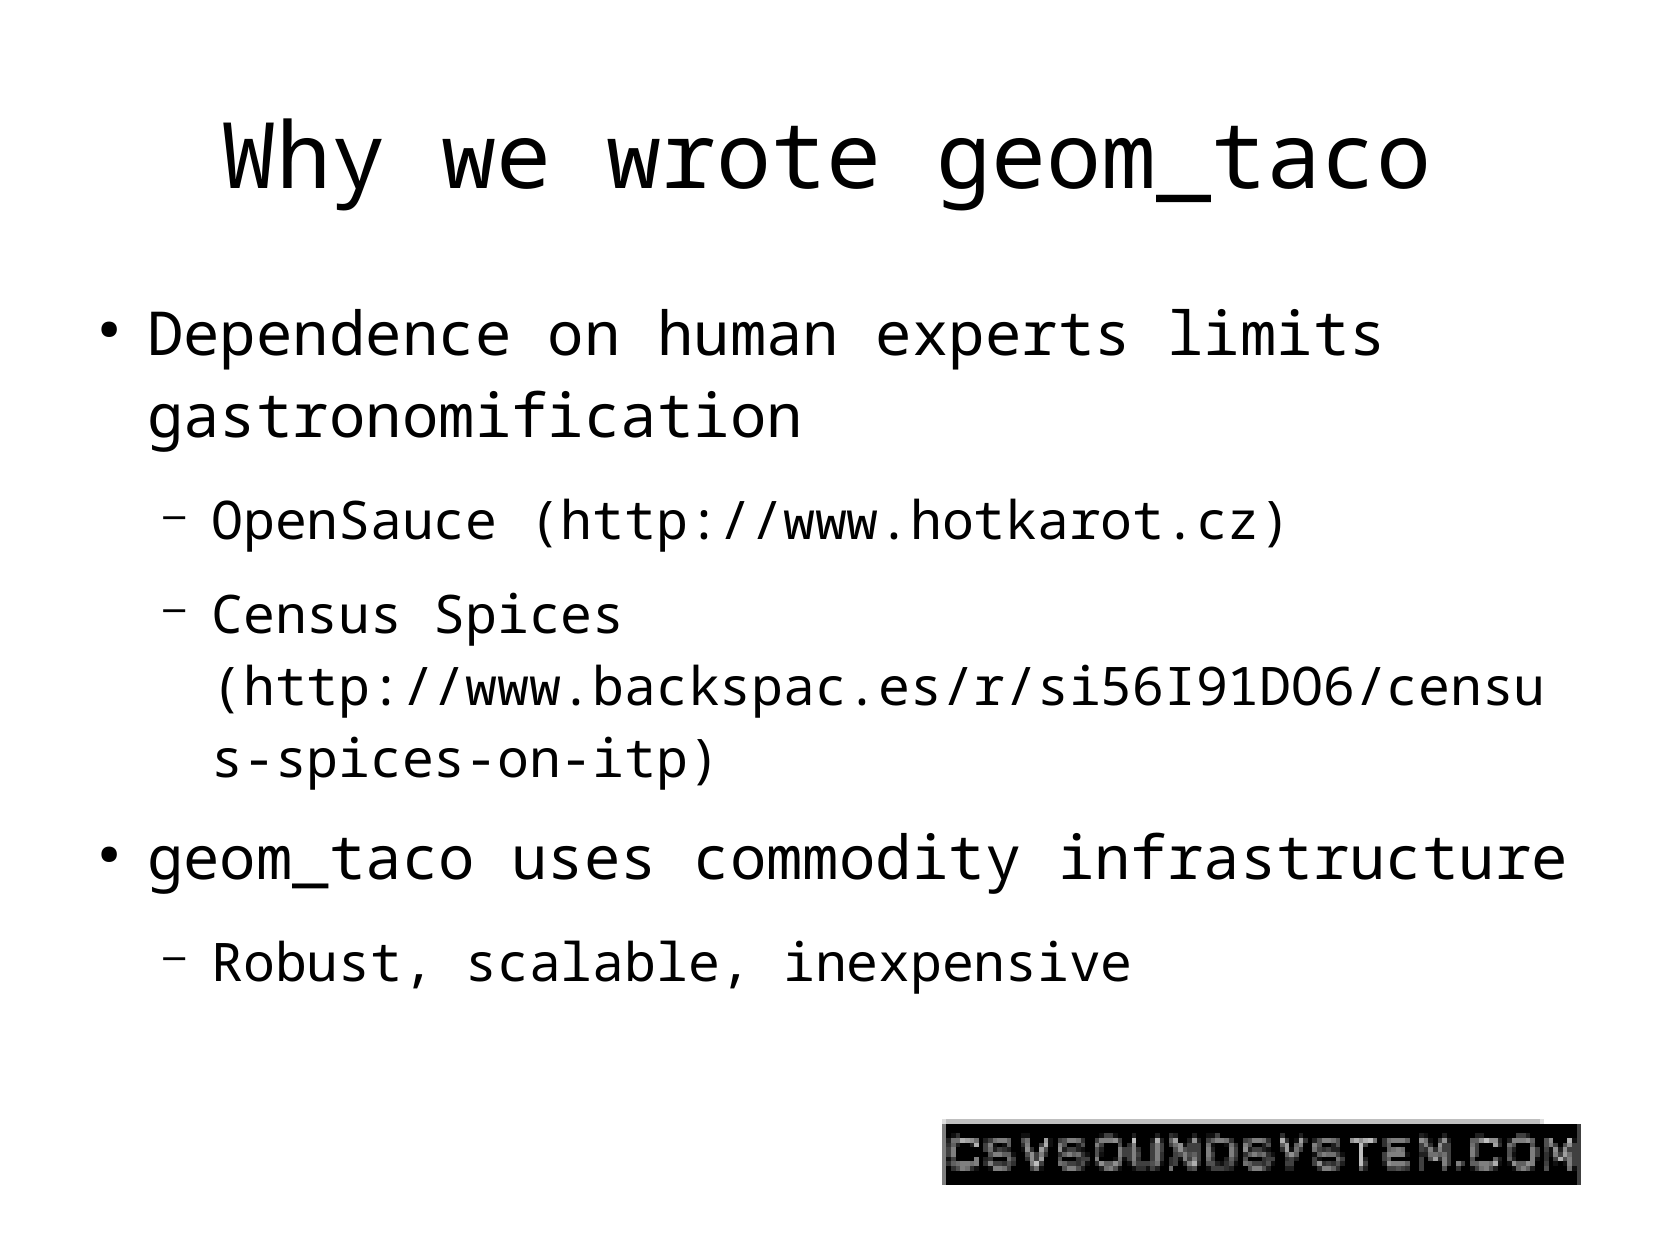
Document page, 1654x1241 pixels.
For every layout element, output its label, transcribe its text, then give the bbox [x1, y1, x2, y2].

title Why we wrote geom_taco [82, 49, 1571, 257]
list Dependence on human experts limits gastronomification OpenSauce (http://www.hotkarot.cz) Census Spices (http://www.backspac.es/r/si56I91DO6/census-spices-on-itp) geom_taco uses commodity infrastructure Robust, scalable, inexpensive [82, 290, 1571, 1010]
picture [933, 1064, 1591, 1185]
